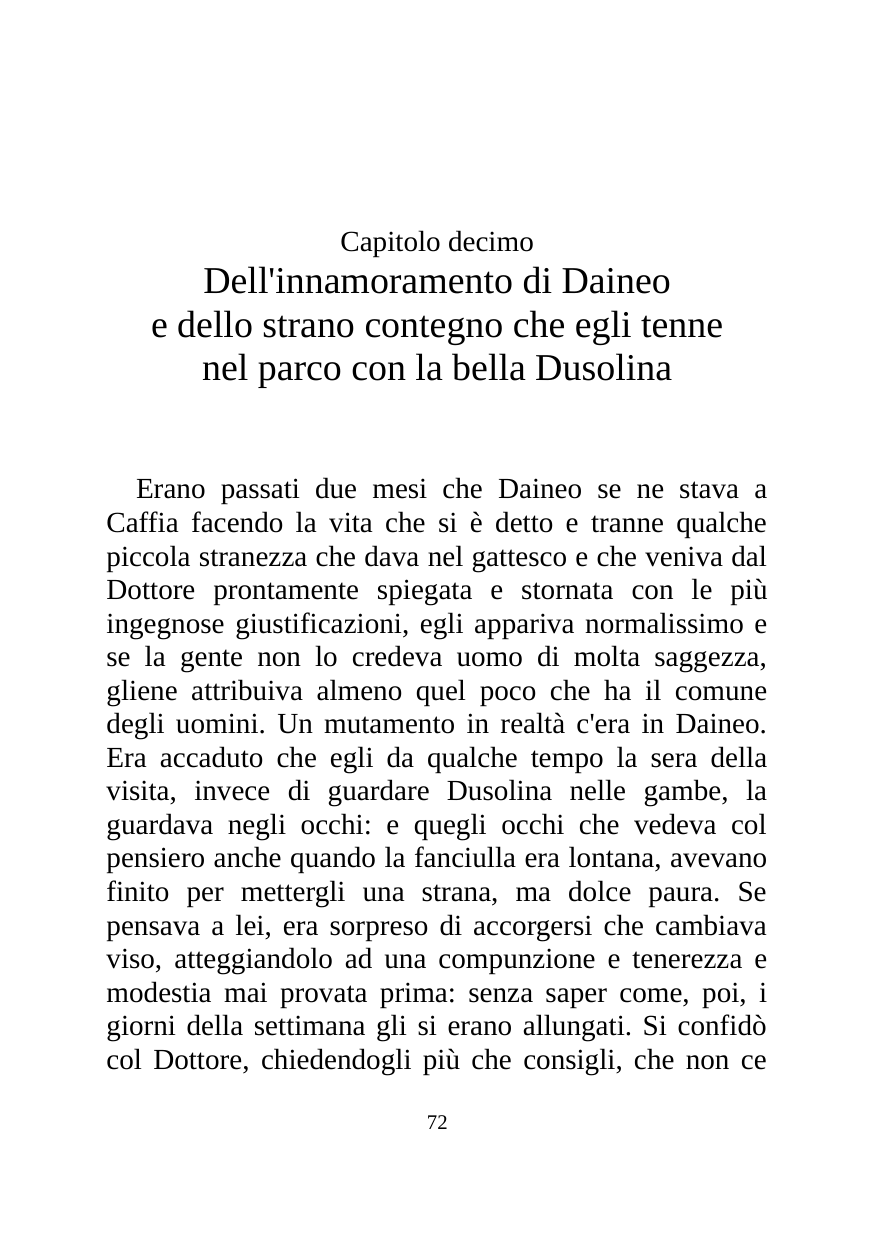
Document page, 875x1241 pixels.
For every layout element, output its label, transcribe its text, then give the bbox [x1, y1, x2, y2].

subtitle Capitolo decimo Dell'innamoramento di Daineo e dello strano contegno che egli tenne nel parco con la bella Dusolina [106, 224, 768, 389]
text Erano passati due mesi che Daineo se ne stava a Caffia facendo la vita che si è detto e tranne qualche piccola stranezza che dava nel gattesco e che veniva dal Dottore prontamente spiegata e stornata con le più ingegnose giustificazioni, egli appariva normalissimo e se la gente non lo credeva uomo di molta saggezza, gliene attribuiva almeno quel poco che ha il comune degli uomini. Un mutamento in realtà c'era in Daineo. Era accaduto che egli da qualche tempo la sera della visita, invece di guardare Dusolina nelle gambe, la guardava negli occhi: e quegli occhi che vedeva col pensiero anche quando la fanciulla era lontana, avevano finito per mettergli una strana, ma dolce paura. Se pensava a lei, era sorpreso di accorgersi che cambiava viso, atteggiandolo ad una compunzione e tenerezza e modestia mai provata prima: senza saper come, poi, i giorni della settimana gli si erano allungati. Si confidò col Dottore, chiedendogli più che consigli, che non ce [106, 472, 768, 1075]
